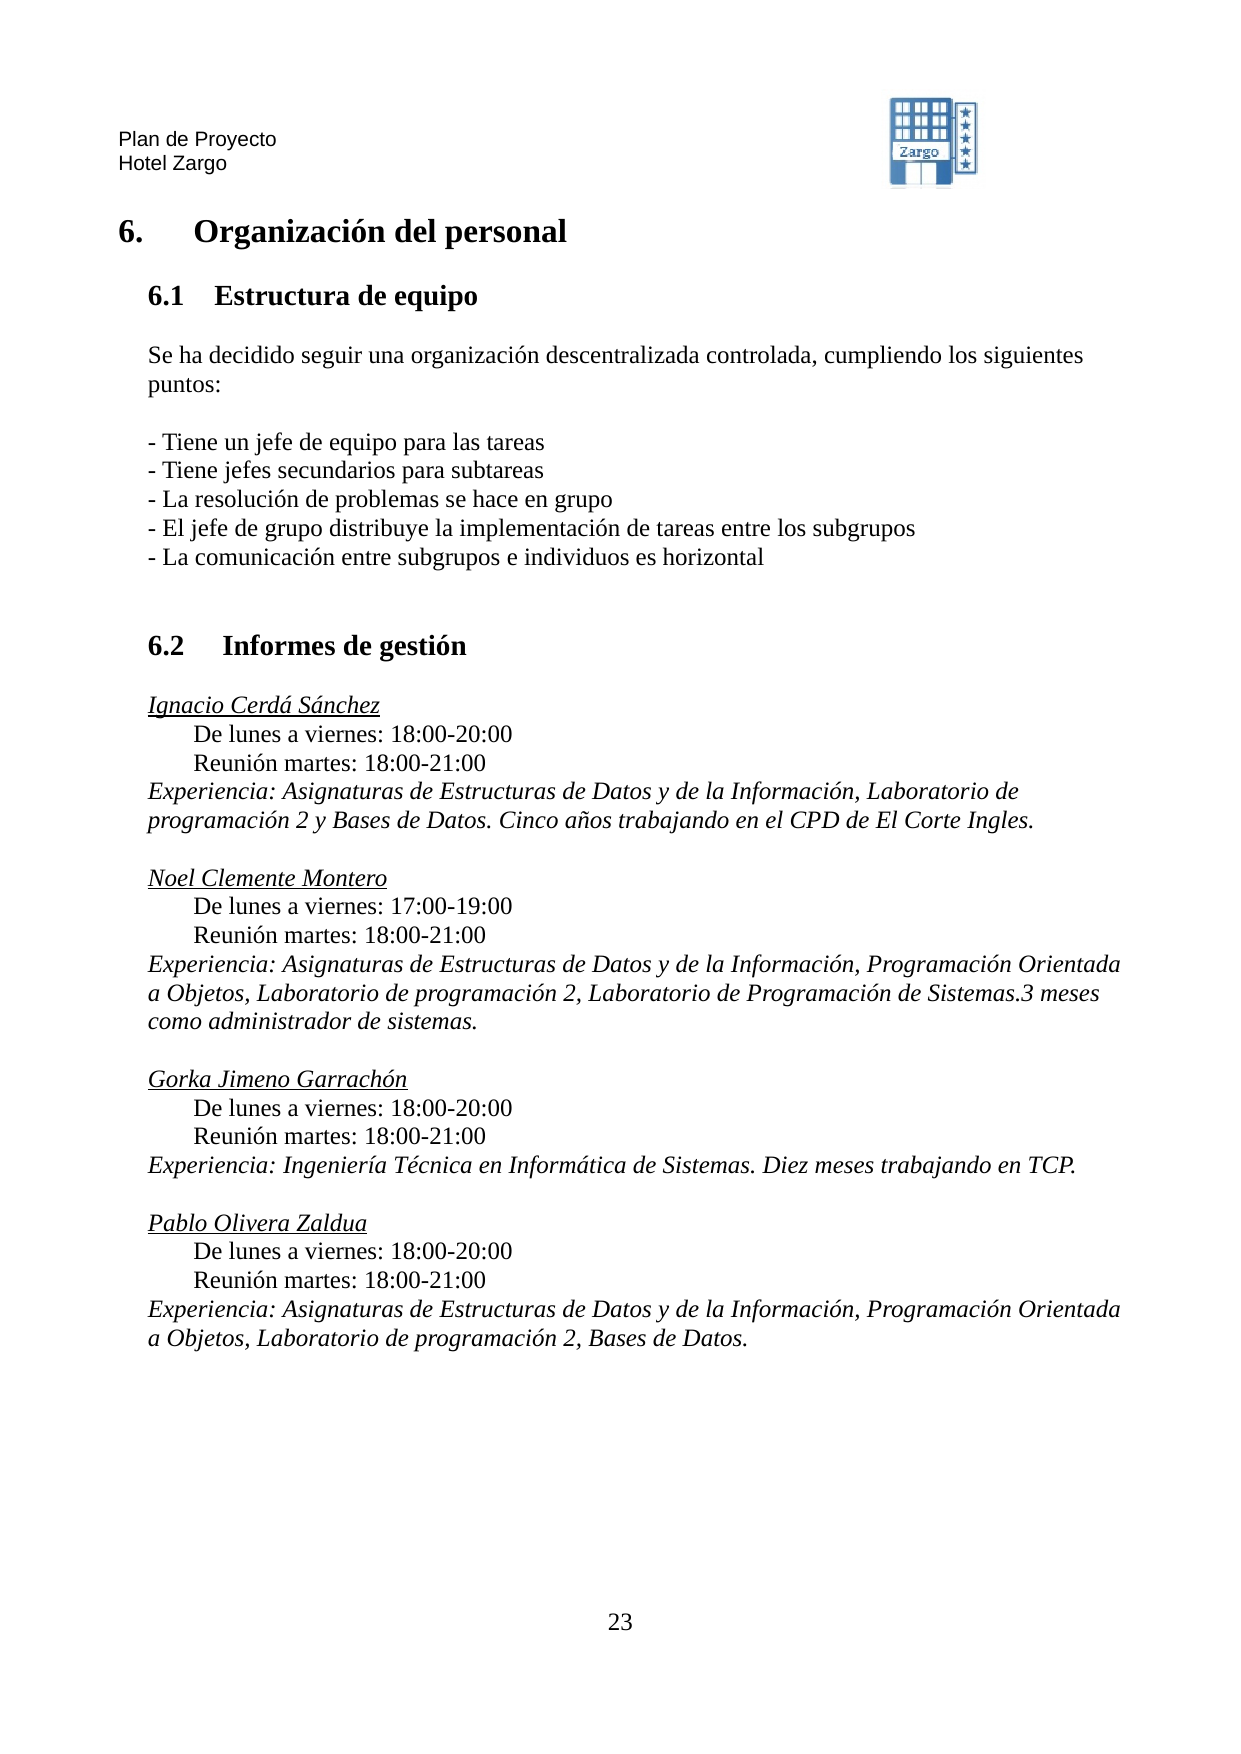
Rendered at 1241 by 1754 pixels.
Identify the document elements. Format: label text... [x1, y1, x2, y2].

text De lunes a viernes: 18:00-20:00 [148, 1093, 1122, 1121]
text - La comunicación entre subgrupos e individuos es horizontal [118, 542, 1122, 570]
text Experiencia: Asignaturas de Estructuras de Datos y de la Información, Programación Orientada a Objetos, Laboratorio de programación 2, Bases de Datos. [148, 1294, 1122, 1351]
list Organización del personal [118, 211, 1122, 249]
text Experiencia: Asignaturas de Estructuras de Datos y de la Información, Programación Orientada a Objetos, Laboratorio de programación 2, Laboratorio de Programación de Sistemas.3 meses como administrador de sistemas. [148, 949, 1122, 1035]
text Gorka Jimeno Garrachón [148, 1064, 1122, 1093]
text - La resolución de problemas se hace en grupo [118, 484, 1122, 513]
text Reunión martes: 18:00-21:00 [148, 920, 1122, 949]
text Reunión martes: 18:00-21:00 [148, 1121, 1122, 1150]
text - El jefe de grupo distribuye la implementación de tareas entre los subgrupos [118, 513, 1122, 542]
text Reunión martes: 18:00-21:00 [148, 748, 1122, 776]
text De lunes a viernes: 18:00-20:00 [148, 1236, 1122, 1265]
text De lunes a viernes: 17:00-19:00 [148, 891, 1122, 920]
text - Tiene un jefe de equipo para las tareas [118, 427, 1122, 455]
text - Tiene jefes secundarios para subtareas [118, 455, 1122, 484]
text Noel Clemente Montero [148, 863, 1122, 891]
picture [880, 89, 986, 189]
text De lunes a viernes: 18:00-20:00 [148, 719, 1122, 748]
text Experiencia: Ingeniería Técnica en Informática de Sistemas. Diez meses trabajando en TCP. [148, 1150, 1122, 1179]
list Estructura de equipo [148, 278, 1122, 312]
text Se ha decidido seguir una organización descentralizada controlada, cumpliendo los siguientes puntos: [148, 340, 1122, 398]
text Experiencia: Asignaturas de Estructuras de Datos y de la Información, Laboratorio de programación 2 y Bases de Datos. Cinco años trabajando en el CPD de El Corte Ingles. [148, 776, 1122, 834]
text Ignacio Cerdá Sánchez [148, 690, 1122, 719]
text Reunión martes: 18:00-21:00 [148, 1265, 1122, 1294]
list Informes de gestión [148, 628, 1122, 661]
text Pablo Olivera Zaldua [148, 1208, 1122, 1236]
